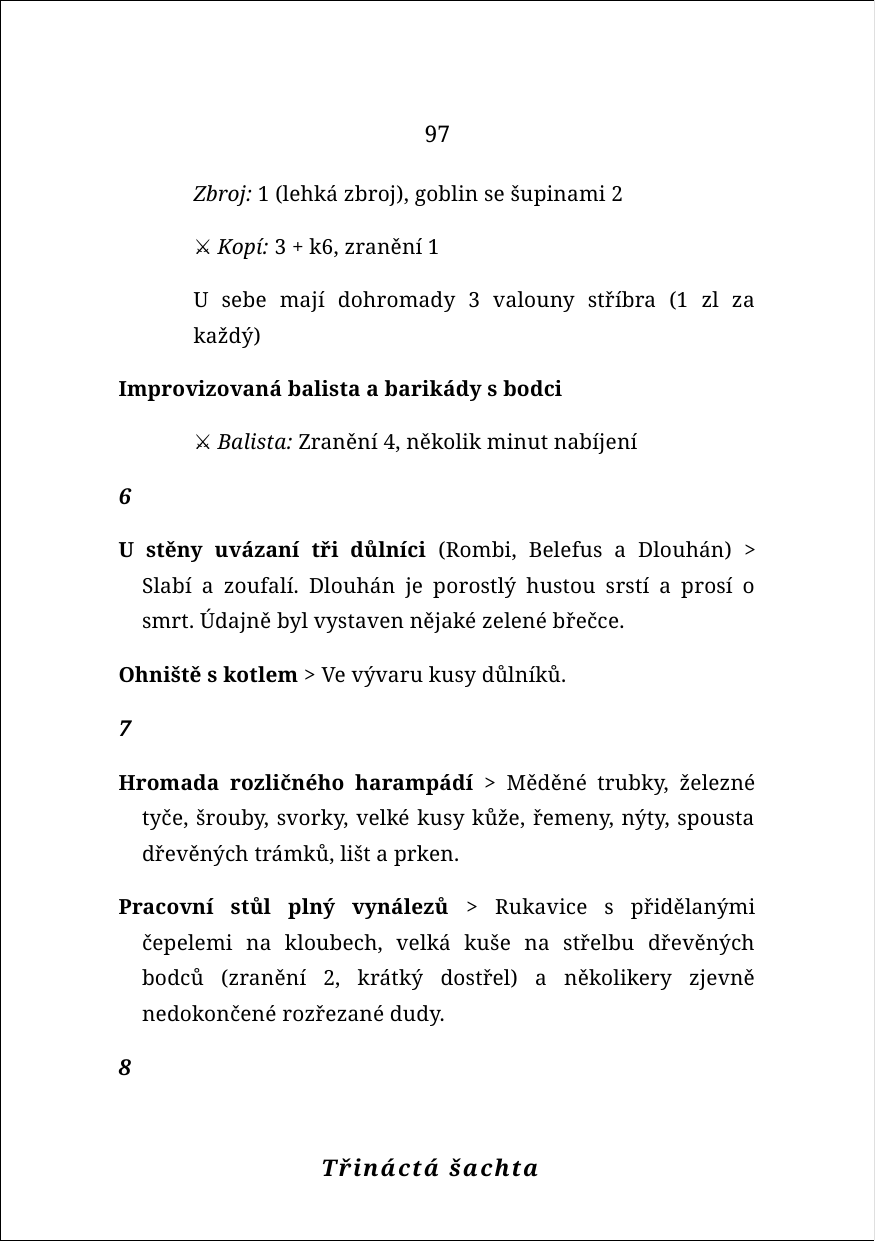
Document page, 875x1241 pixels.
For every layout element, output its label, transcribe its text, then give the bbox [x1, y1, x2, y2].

text 7 [118, 713, 756, 743]
text 6 [118, 481, 756, 510]
text Pracovní stůl plný vynálezů > Rukavice s přidělanými čepelemi na kloubech, velká kuše na střelbu dřevěných bodců (zranění 2, krátký dostřel) a několikery zjevně nedokončené rozřezané dudy. [118, 892, 756, 1027]
list ⚔ Balista: Zranění 4, několik minut nabíjení [156, 427, 756, 456]
text Hromada rozličného harampádí > Měděné trubky, železné tyče, šrouby, svorky, velké kusy kůže, řemeny, nýty, spousta dřevěných trámků, lišt a prken. [118, 768, 756, 867]
list U sebe mají dohromady 3 valouny stříbra (1 zl za každý) [156, 285, 756, 349]
text Improvizovaná balista a barikády s bodci [118, 374, 756, 403]
text U stěny uvázaní tři důlníci (Rombi, Belefus a Dlouhán) > Slabí a zoufalí. Dlouhán je porostlý hustou srstí a prosí o smrt. Údajně byl vystaven nějaké zelené břečce. [118, 536, 756, 635]
list Zbroj: 1 (lehká zbroj), goblin se šupinami 2 [156, 179, 756, 207]
list ⚔ Kopí: 3 + k6, zranění 1 [156, 232, 756, 261]
text 8 [118, 1052, 756, 1082]
text Ohniště s kotlem > Ve vývaru kusy důlníků. [118, 660, 756, 688]
